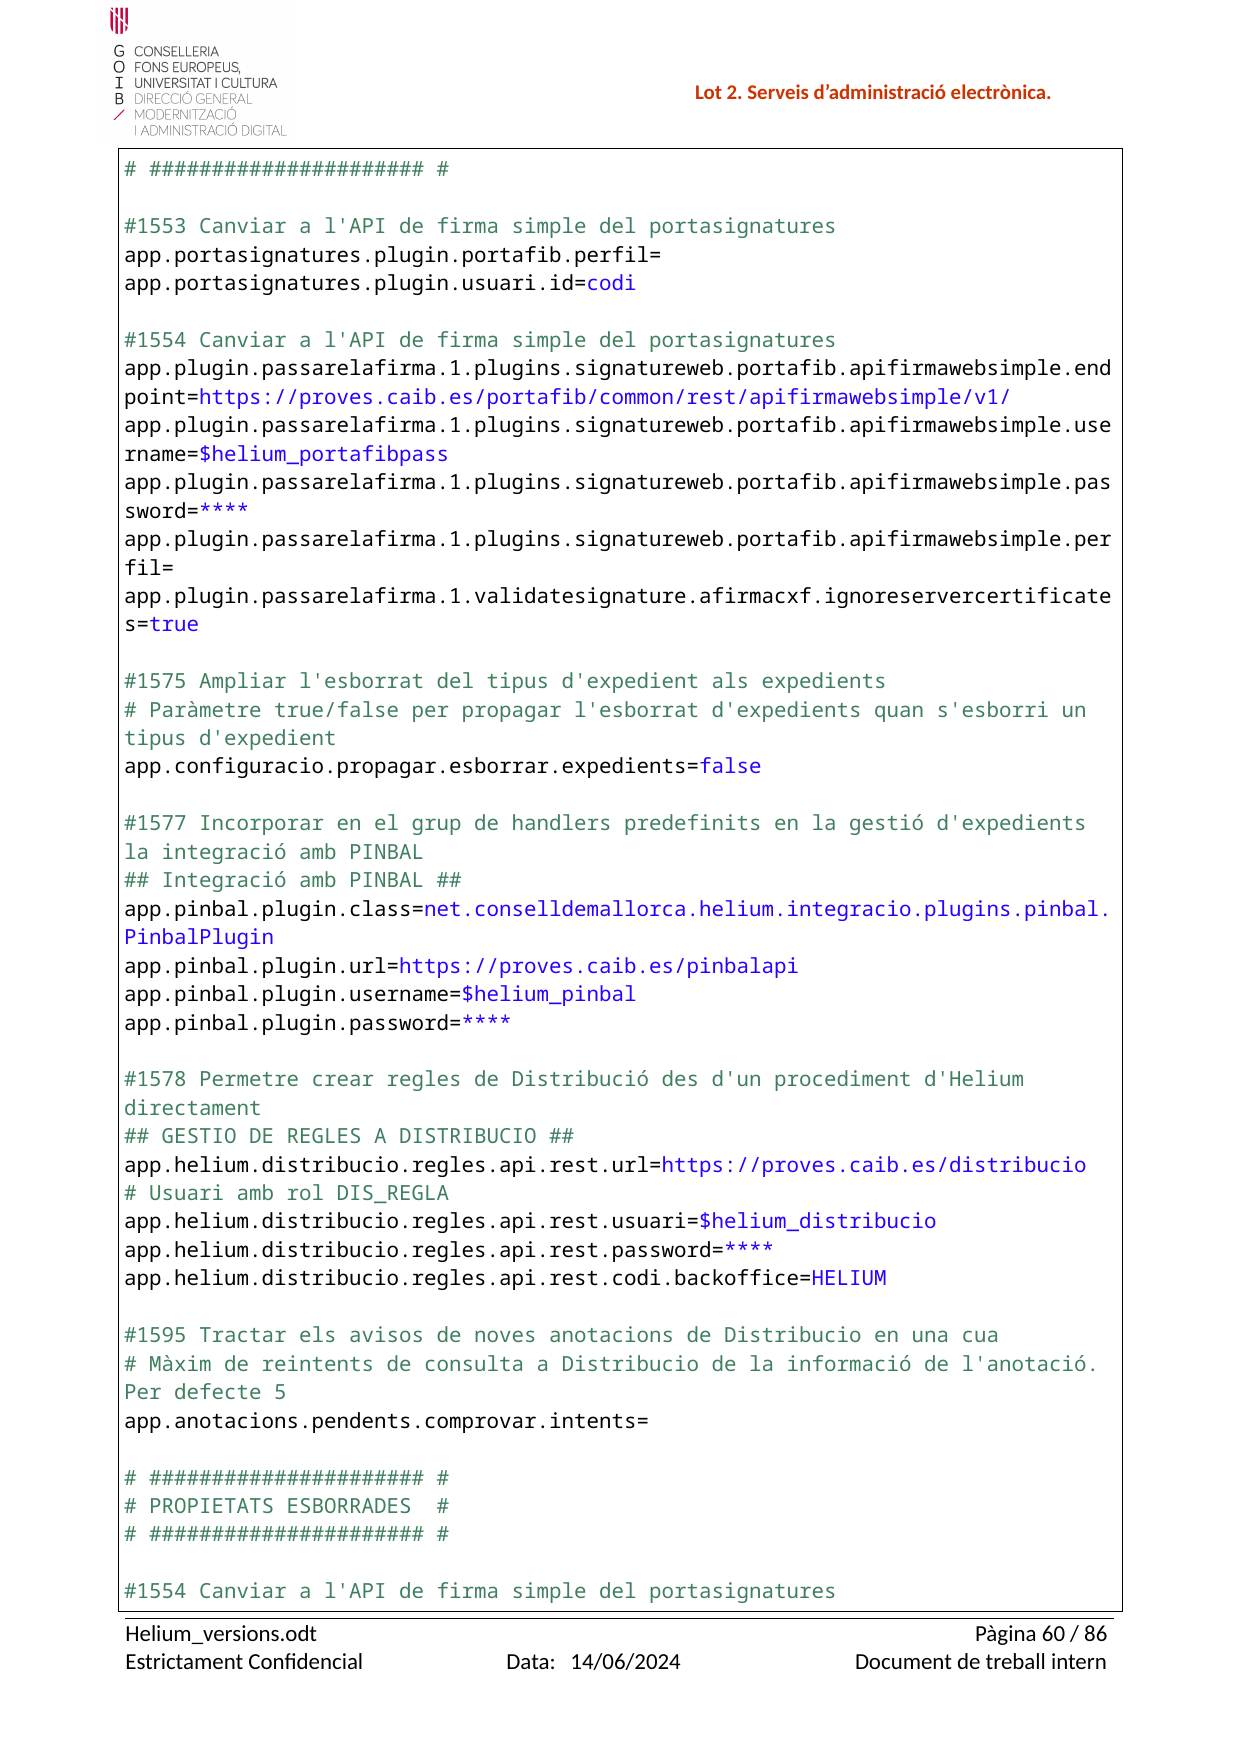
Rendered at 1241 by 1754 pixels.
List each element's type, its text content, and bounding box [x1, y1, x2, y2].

picture [100, 0, 297, 144]
table_header # ###################### # #1553 Canviar a l'API de firma simple del portasignatures app.portasignatures.plugin.portafib.perfil= app.portasignatures.plugin.usuari.id=codi #1554 Canviar a l'API de firma simple del portasignatures app.plugin.passarelafirma.1.plugins.signatureweb.portafib.apifirmawebsimple.endpoint=https://proves.caib.es/portafib/common/rest/apifirmawebsimple/v1/ app.plugin.passarelafirma.1.plugins.signatureweb.portafib.apifirmawebsimple.username=$helium_portafibpass app.plugin.passarelafirma.1.plugins.signatureweb.portafib.apifirmawebsimple.password=**** app.plugin.passarelafirma.1.plugins.signatureweb.portafib.apifirmawebsimple.perfil= app.plugin.passarelafirma.1.validatesignature.afirmacxf.ignoreservercertificates=true #1575 Ampliar l'esborrat del tipus d'expedient als expedients # Paràmetre true/false per propagar l'esborrat d'expedients quan s'esborri un tipus d'expedient app.configuracio.propagar.esborrar.expedients=false #1577 Incorporar en el grup de handlers predefinits en la gestió d'expedients la integració amb PINBAL ## Integració amb PINBAL ## app.pinbal.plugin.class=net.conselldemallorca.helium.integracio.plugins.pinbal.PinbalPlugin app.pinbal.plugin.url=https://proves.caib.es/pinbalapi app.pinbal.plugin.username=$helium_pinbal app.pinbal.plugin.password=**** #1578 Permetre crear regles de Distribució des d'un procediment d'Helium directament ## GESTIO DE REGLES A DISTRIBUCIO ## app.helium.distribucio.regles.api.rest.url=https://proves.caib.es/distribucio # Usuari amb rol DIS_REGLA app.helium.distribucio.regles.api.rest.usuari=$helium_distribucio app.helium.distribucio.regles.api.rest.password=**** app.helium.distribucio.regles.api.rest.codi.backoffice=HELIUM #1595 Tractar els avisos de noves anotacions de Distribucio en una cua # Màxim de reintents de consulta a Distribucio de la informació de l'anotació. Per defecte 5 app.anotacions.pendents.comprovar.intents= # ###################### # # PROPIETATS ESBORRADES # # ###################### # #1554 Canviar a l'API de firma simple del portasignatures [119, 149, 1122, 1611]
